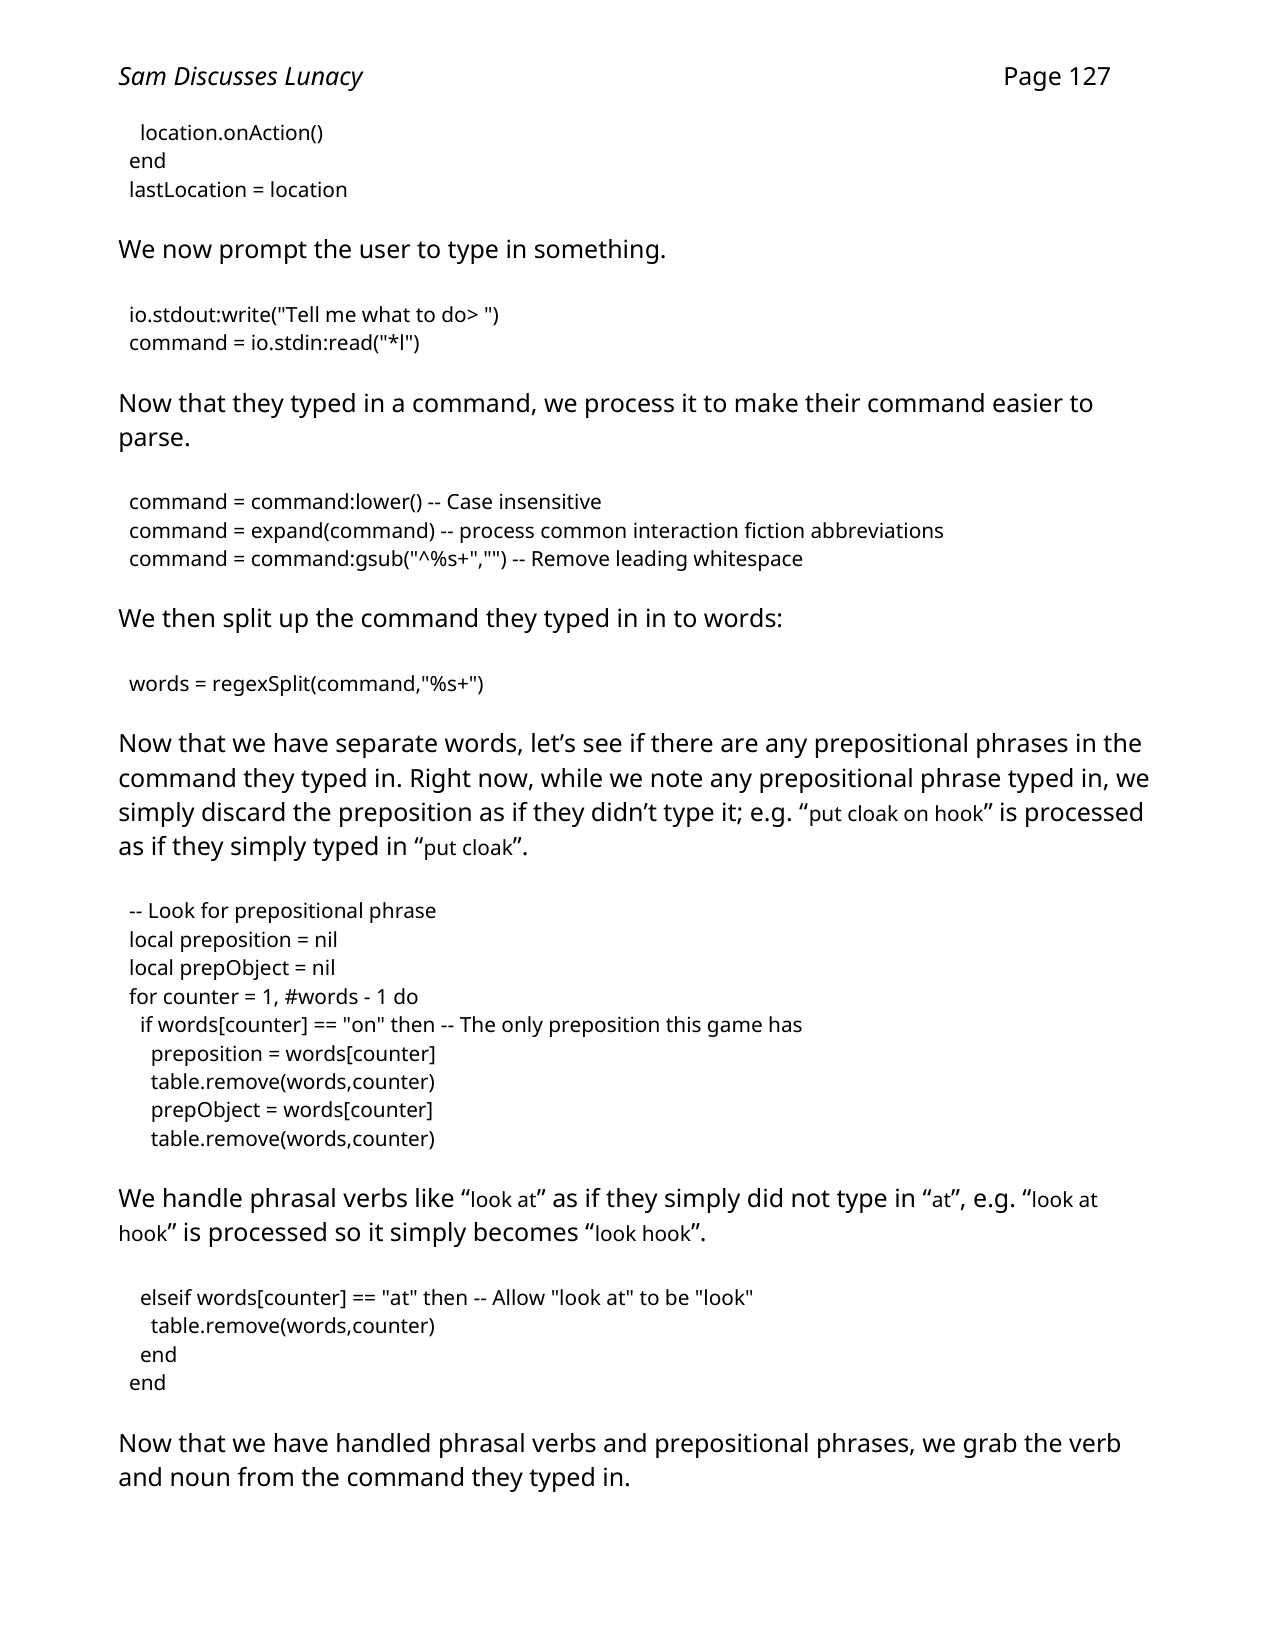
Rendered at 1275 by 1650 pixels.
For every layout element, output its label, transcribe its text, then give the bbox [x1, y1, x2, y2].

text We handle phrasal verbs like “look at” as if they simply did not type in “at”, e.g. “look at hook” is processed so it simply becomes “look hook”. [118, 1181, 1157, 1249]
text prepObject = words[counter] [118, 1096, 1157, 1124]
text for counter = 1, #words - 1 do [118, 982, 1157, 1010]
text io.stdout:write("Tell me what to do> ") [118, 300, 1157, 328]
text preposition = words[counter] [118, 1039, 1157, 1067]
text command = command:gsub("^%s+","") -- Remove leading whitespace [118, 544, 1157, 573]
text end [118, 1368, 1157, 1397]
text table.remove(words,counter) [118, 1067, 1157, 1096]
text We now prompt the user to type in something. [118, 232, 1157, 266]
text end [118, 1340, 1157, 1368]
text command = command:lower() -- Case insensitive [118, 487, 1157, 516]
text local preposition = nil [118, 925, 1157, 953]
text Now that we have handled phrasal verbs and prepositional phrases, we grab the verb and noun from the command they typed in. [118, 1425, 1157, 1493]
text table.remove(words,counter) [118, 1124, 1157, 1152]
text elseif words[counter] == "at" then -- Allow "look at" to be "look" [118, 1283, 1157, 1311]
text We then split up the command they typed in in to words: [118, 601, 1157, 635]
text command = io.stdin:read("*l") [118, 328, 1157, 357]
text table.remove(words,counter) [118, 1311, 1157, 1340]
text if words[counter] == "on" then -- The only preposition this game has [118, 1010, 1157, 1039]
text location.onAction() [118, 118, 1157, 146]
text local prepObject = nil [118, 953, 1157, 982]
text words = regexSplit(command,"%s+") [118, 669, 1157, 698]
text lastLocation = location [118, 175, 1157, 203]
text Now that we have separate words, let’s see if there are any prepositional phrases in the command they typed in. Right now, while we note any prepositional phrase typed in, we simply discard the preposition as if they didn’t type it; e.g. “put cloak on hook” is processed as if they simply typed in “put cloak”. [118, 726, 1157, 862]
text command = expand(command) -- process common interaction fiction abbreviations [118, 516, 1157, 544]
text end [118, 146, 1157, 175]
text -- Look for prepositional phrase [118, 896, 1157, 925]
text Now that they typed in a command, we process it to make their command easier to parse. [118, 385, 1157, 453]
